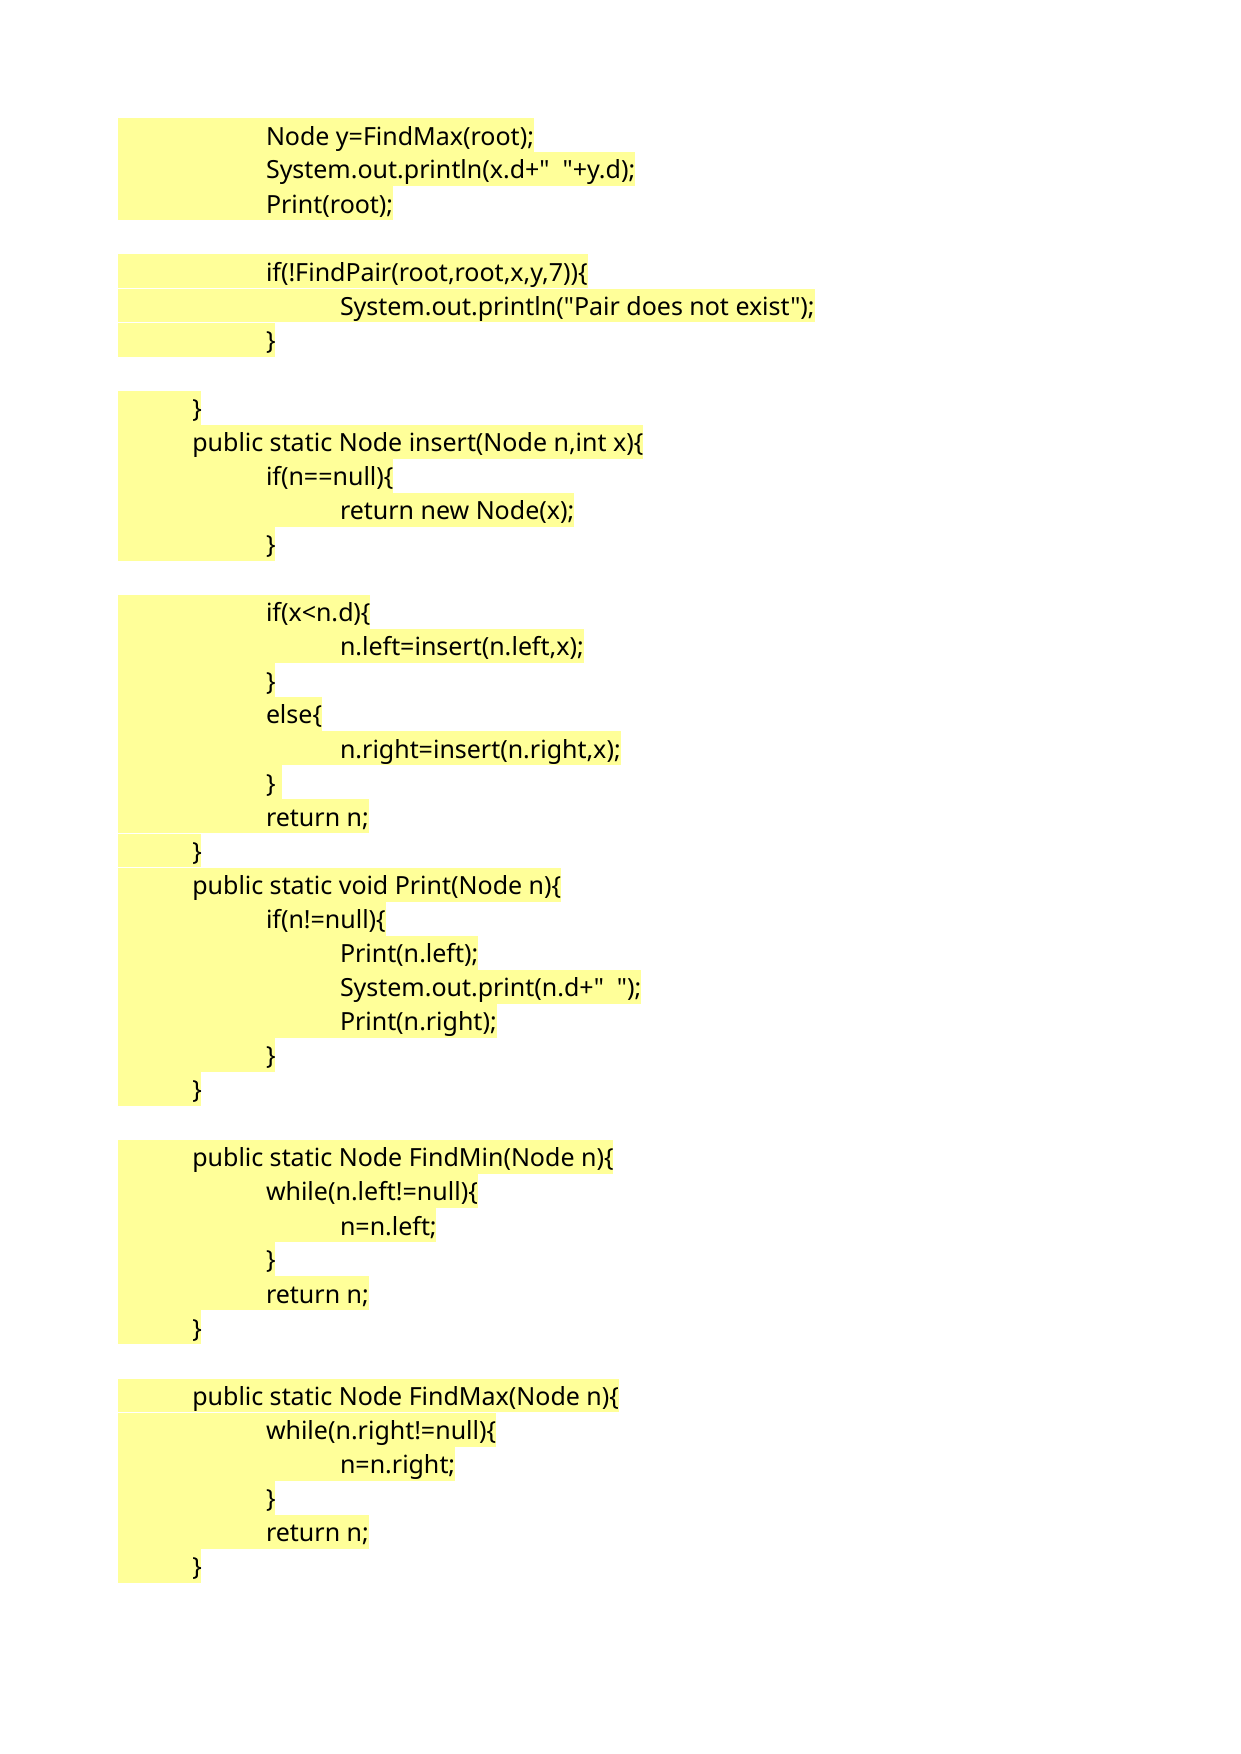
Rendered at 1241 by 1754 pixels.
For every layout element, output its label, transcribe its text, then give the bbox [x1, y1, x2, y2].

text System.out.println("Pair does not exist"); [118, 288, 1122, 322]
text while(n.left!=null){ [118, 1174, 1122, 1208]
text public static void Print(Node n){ [118, 867, 1122, 902]
text return n; [118, 799, 1122, 833]
text public static Node FindMax(Node n){ [118, 1378, 1122, 1412]
text System.out.println(x.d+" "+y.d); [118, 152, 1122, 186]
text } [118, 1242, 1122, 1276]
text } [118, 833, 1122, 867]
text Print(n.right); [118, 1004, 1122, 1038]
text } [118, 322, 1122, 357]
text return n; [118, 1276, 1122, 1310]
text System.out.print(n.d+" "); [118, 970, 1122, 1004]
text else{ [118, 697, 1122, 731]
text n=n.right; [118, 1447, 1122, 1481]
text if(n==null){ [118, 459, 1122, 493]
text } [118, 1072, 1122, 1106]
text return n; [118, 1515, 1122, 1549]
text } [118, 391, 1122, 425]
text if(!FindPair(root,root,x,y,7)){ [118, 254, 1122, 288]
text n=n.left; [118, 1208, 1122, 1242]
text public static Node insert(Node n,int x){ [118, 425, 1122, 459]
text Node y=FindMax(root); [118, 118, 1122, 152]
text Print(root); [118, 186, 1122, 220]
text return new Node(x); [118, 493, 1122, 527]
text if(n!=null){ [118, 902, 1122, 936]
text n.right=insert(n.right,x); [118, 731, 1122, 765]
text if(x<n.d){ [118, 595, 1122, 629]
text } [118, 663, 1122, 697]
text n.left=insert(n.left,x); [118, 629, 1122, 663]
text } [118, 1038, 1122, 1072]
text while(n.right!=null){ [118, 1412, 1122, 1447]
text } [118, 765, 1122, 799]
text } [118, 1481, 1122, 1515]
text } [118, 527, 1122, 561]
text public static Node FindMin(Node n){ [118, 1140, 1122, 1174]
text } [118, 1549, 1122, 1583]
text } [118, 1310, 1122, 1344]
text Print(n.left); [118, 936, 1122, 970]
